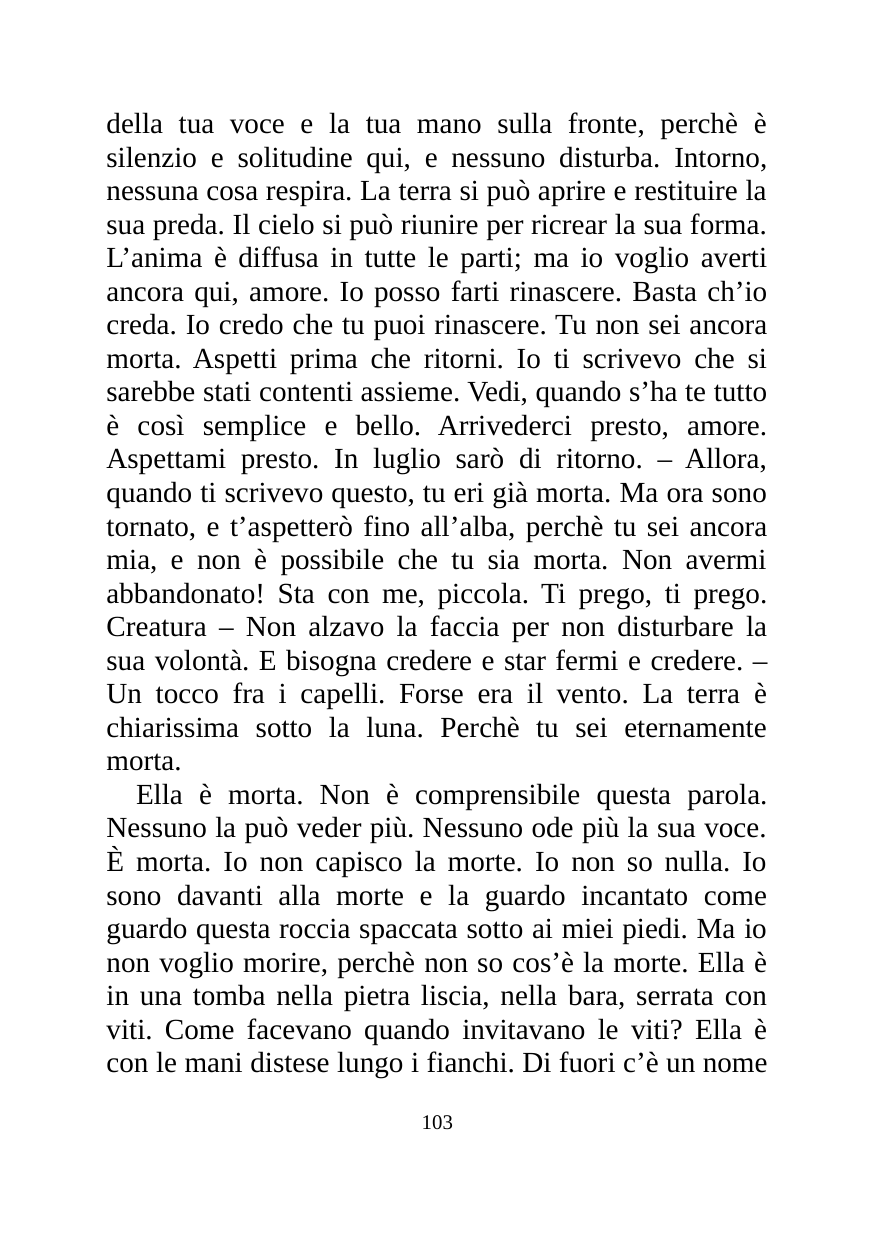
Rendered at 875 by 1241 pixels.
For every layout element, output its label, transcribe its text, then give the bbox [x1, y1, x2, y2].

text della tua voce e la tua mano sulla fronte, perchè è silenzio e solitudine qui, e nessuno disturba. Intorno, nessuna cosa respira. La terra si può aprire e restituire la sua preda. Il cielo si può riunire per ricrear la sua forma. L’anima è diffusa in tutte le parti; ma io voglio averti ancora qui, amore. Io posso farti rinascere. Basta ch’io creda. Io credo che tu puoi rinascere. Tu non sei ancora morta. Aspetti prima che ritorni. Io ti scrivevo che si sarebbe stati contenti assieme. Vedi, quando s’ha te tutto è così semplice e bello. Arrivederci presto, amore. Aspettami presto. In luglio sarò di ritorno. – Allora, quando ti scrivevo questo, tu eri già morta. Ma ora sono tornato, e t’aspetterò fino all’alba, perchè tu sei ancora mia, e non è possibile che tu sia morta. Non avermi abbandonato! Sta con me, piccola. Ti prego, ti prego. Creatura – Non alzavo la faccia per non disturbare la sua volontà. E bisogna credere e star fermi e credere. – Un tocco fra i capelli. Forse era il vento. La terra è chiarissima sotto la luna. Perchè tu sei eternamente morta. [106, 106, 768, 777]
text Ella è morta. Non è comprensibile questa parola. Nessuno la può veder più. Nessuno ode più la sua voce. È morta. Io non capisco la morte. Io non so nulla. Io sono davanti alla morte e la guardo incantato come guardo questa roccia spaccata sotto ai miei piedi. Ma io non voglio morire, perchè non so cos’è la morte. Ella è in una tomba nella pietra liscia, nella bara, serrata con viti. Come facevano quando invitavano le viti? Ella è con le mani distese lungo i fianchi. Di fuori c’è un nome [106, 777, 768, 1079]
